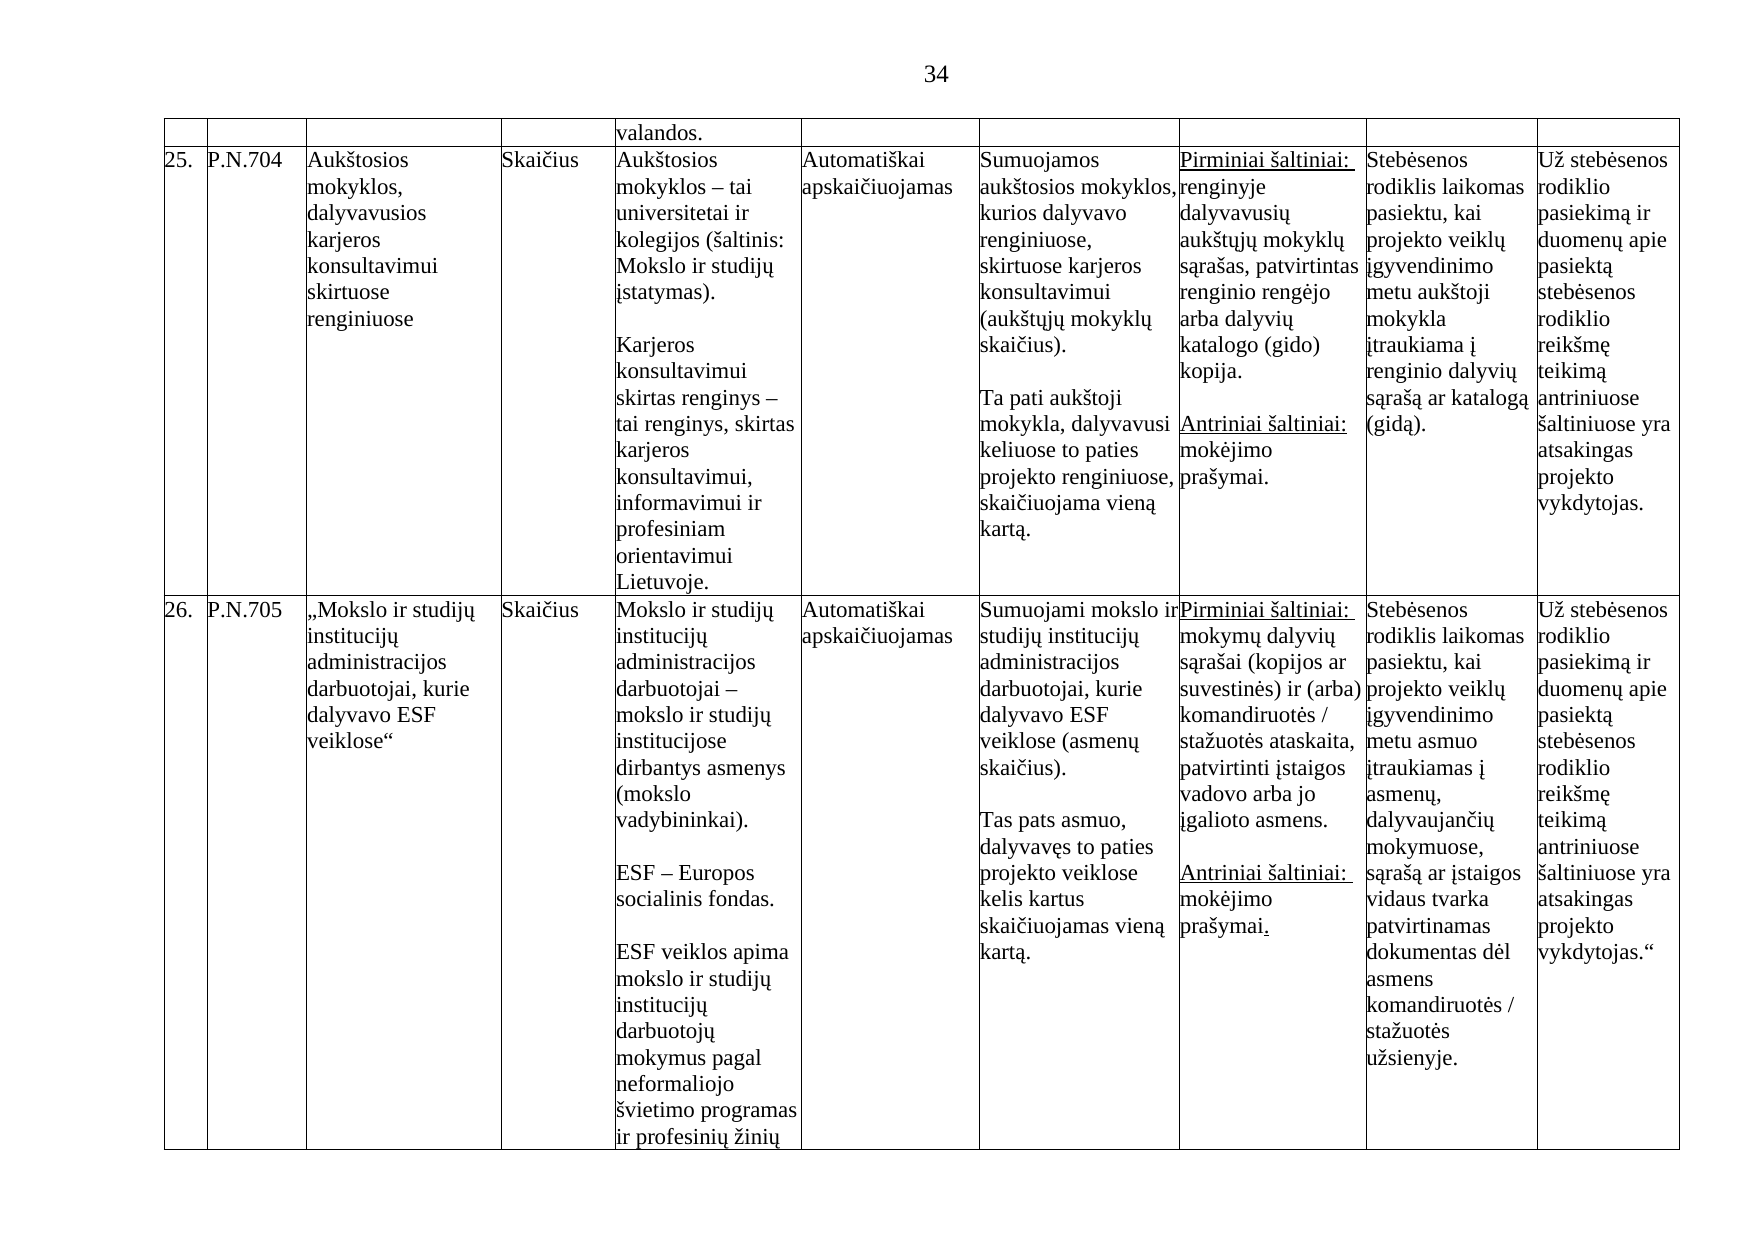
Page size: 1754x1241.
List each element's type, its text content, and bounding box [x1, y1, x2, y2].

table_cell Pirminiai šaltiniai: renginyje dalyvavusių aukštųjų mokyklų sąrašas, patvirtintas renginio rengėjo arba dalyvių katalogo (gido) kopija. Antriniai šaltiniai: mokėjimo prašymai. [1180, 147, 1366, 594]
table_cell [1367, 119, 1537, 146]
table_cell Skaičius [502, 596, 615, 1149]
table_cell Už stebėsenos rodiklio pasiekimą ir duomenų apie pasiektą stebėsenos rodiklio reikšmę teikimą antriniuose šaltiniuose yra atsakingas projekto vykdytojas.“ [1538, 596, 1679, 1149]
table_cell valandos. [616, 119, 801, 146]
table_cell Skaičius [502, 147, 615, 594]
table_cell [307, 119, 501, 146]
table_cell [1538, 119, 1679, 146]
table_cell Už stebėsenos rodiklio pasiekimą ir duomenų apie pasiektą stebėsenos rodiklio reikšmę teikimą antriniuose šaltiniuose yra atsakingas projekto vykdytojas. [1538, 147, 1679, 594]
table_cell Automatiškai apskaičiuojamas [802, 596, 979, 1149]
table_cell Mokslo ir studijų institucijų administracijos darbuotojai – mokslo ir studijų institucijose dirbantys asmenys (mokslo vadybininkai). ESF – Europos socialinis fondas. ESF veiklos apima mokslo ir studijų institucijų darbuotojų mokymus pagal neformaliojo švietimo programas ir profesinių žinių [616, 596, 801, 1149]
table_cell [802, 119, 979, 146]
table_cell 25. [165, 147, 207, 594]
table_cell [208, 119, 306, 146]
table_cell [165, 119, 207, 146]
table_cell P.N.704 [208, 147, 306, 594]
table_cell P.N.705 [208, 596, 306, 1149]
table_cell Pirminiai šaltiniai: mokymų dalyvių sąrašai (kopijos ar suvestinės) ir (arba) komandiruotės / stažuotės ataskaita, patvirtinti įstaigos vadovo arba jo įgalioto asmens. Antriniai šaltiniai: mokėjimo prašymai. [1180, 596, 1366, 1149]
table_cell [980, 119, 1179, 146]
table_cell Aukštosios mokyklos, dalyvavusios karjeros konsultavimui skirtuose renginiuose [307, 147, 501, 594]
table_cell Stebėsenos rodiklis laikomas pasiektu, kai projekto veiklų įgyvendinimo metu asmuo įtraukiamas į asmenų, dalyvaujančių mokymuose, sąrašą ar įstaigos vidaus tvarka patvirtinamas dokumentas dėl asmens komandiruotės / stažuotės užsienyje. [1367, 596, 1537, 1149]
table_cell Sumuojami mokslo ir studijų institucijų administracijos darbuotojai, kurie dalyvavo ESF veiklose (asmenų skaičius). Tas pats asmuo, dalyvavęs to paties projekto veiklose kelis kartus skaičiuojamas vieną kartą. [980, 596, 1179, 1149]
table_cell [1180, 119, 1366, 146]
table_cell 26. [165, 596, 207, 1149]
table_cell Stebėsenos rodiklis laikomas pasiektu, kai projekto veiklų įgyvendinimo metu aukštoji mokykla įtraukiama į renginio dalyvių sąrašą ar katalogą (gidą). [1367, 147, 1537, 594]
table_cell [502, 119, 615, 146]
table_cell „Mokslo ir studijų institucijų administracijos darbuotojai, kurie dalyvavo ESF veiklose“ [307, 596, 501, 1149]
table_cell Sumuojamos aukštosios mokyklos, kurios dalyvavo renginiuose, skirtuose karjeros konsultavimui (aukštųjų mokyklų skaičius). Ta pati aukštoji mokykla, dalyvavusi keliuose to paties projekto renginiuose, skaičiuojama vieną kartą. [980, 147, 1179, 594]
table_cell Automatiškai apskaičiuojamas [802, 147, 979, 594]
table_cell Aukštosios mokyklos – tai universitetai ir kolegijos (šaltinis: Mokslo ir studijų įstatymas). Karjeros konsultavimui skirtas renginys – tai renginys, skirtas karjeros konsultavimui, informavimui ir profesiniam orientavimui Lietuvoje. [616, 147, 801, 594]
